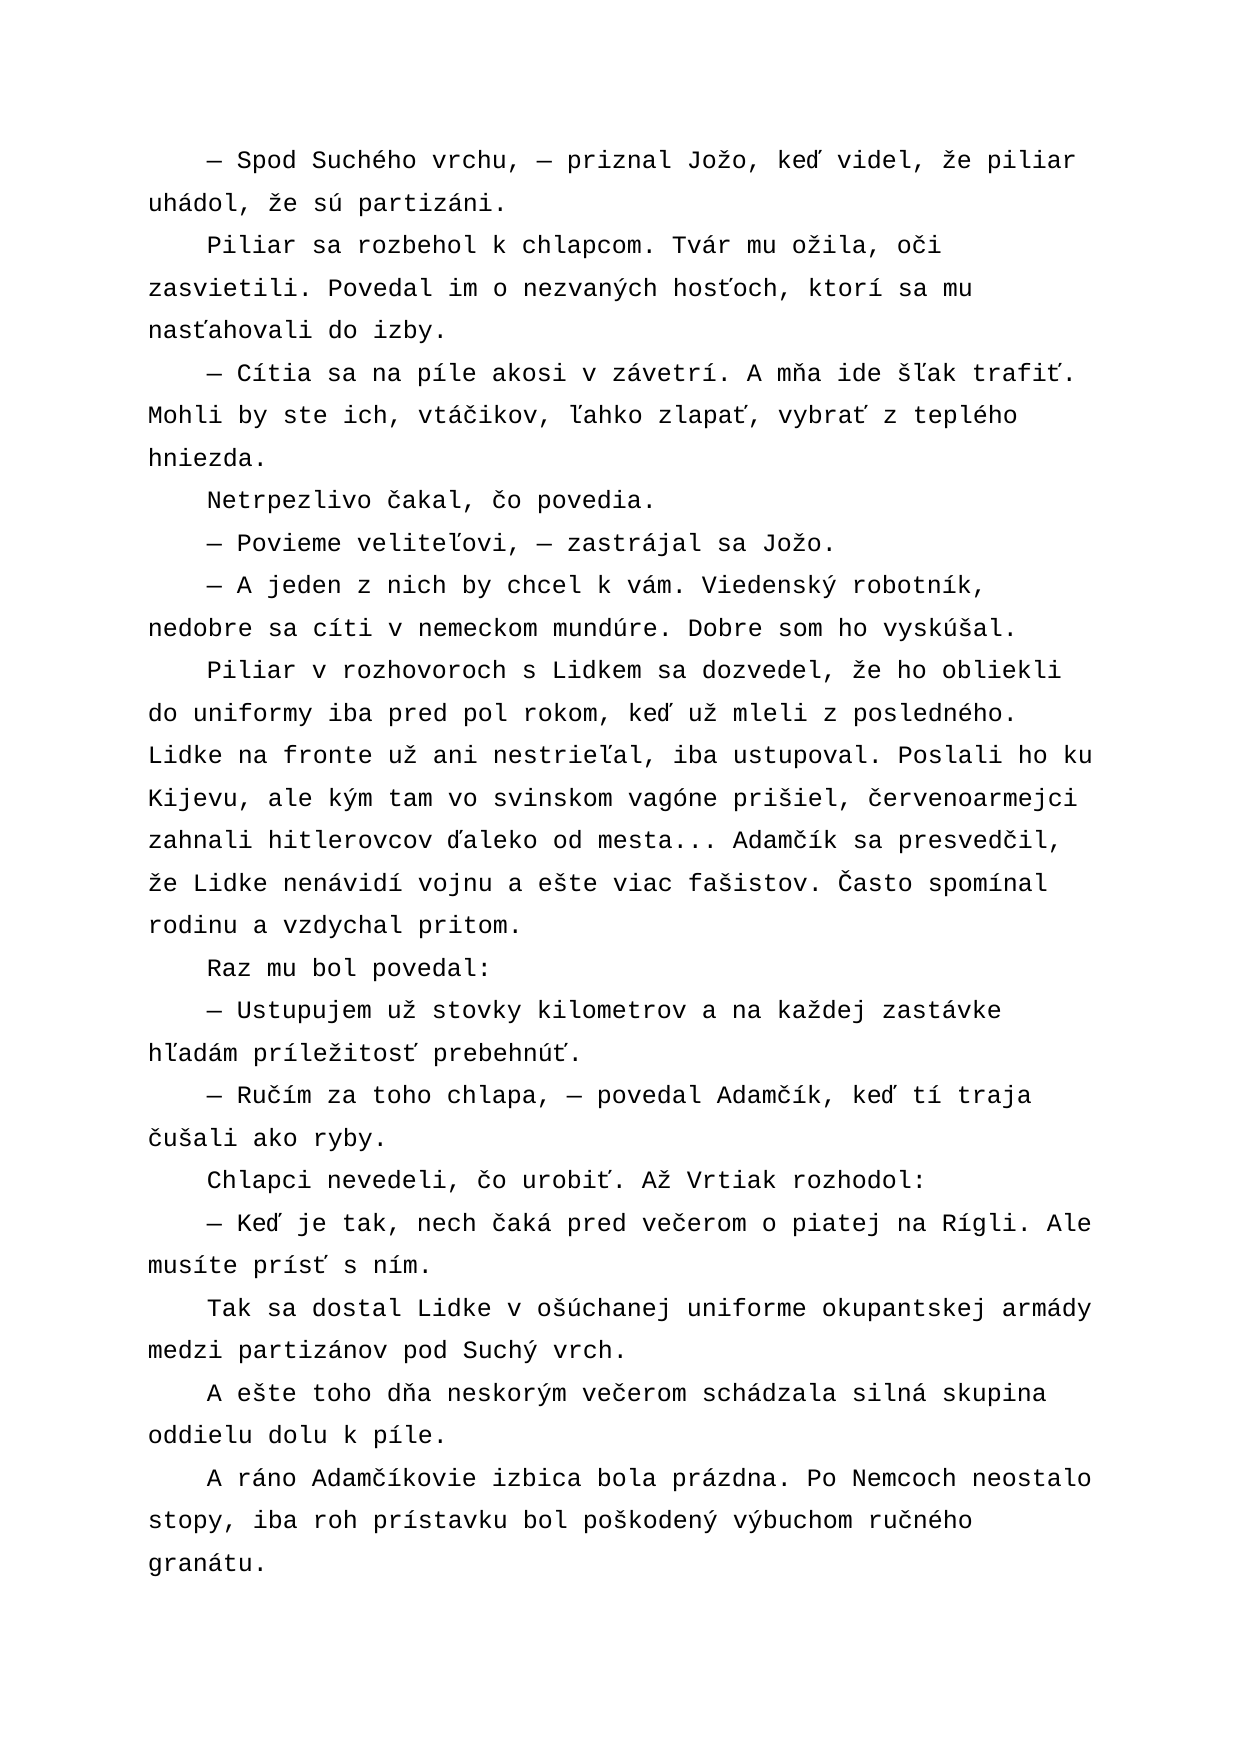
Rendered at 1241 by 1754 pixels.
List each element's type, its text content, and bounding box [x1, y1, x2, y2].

text Raz mu bol povedal: [148, 955, 1093, 983]
text A ráno Adamčíkovie izbica bola prázdna. Po Nemcoch neostalo stopy, iba roh prístavku bol poškodený výbuchom ručného granátu. [148, 1465, 1093, 1578]
text Tak sa dostal Lidke v ošúchanej uniforme okupantskej armády medzi partizánov pod Suchý vrch. [148, 1295, 1093, 1366]
text — A jeden z nich by chcel k vám. Viedenský robotník, nedobre sa cíti v nemeckom mundúre. Dobre som ho vyskúšal. [148, 573, 1093, 643]
text A ešte toho dňa neskorým večerom schádzala silná skupina oddielu dolu k píle. [148, 1380, 1093, 1451]
text — Cítia sa na píle akosi v závetrí. A mňa ide šľak trafiť. Mohli by ste ich, vtáčikov, ľahko zlapať, vybrať z teplého hniezda. [148, 360, 1093, 473]
text — Spod Suchého vrchu, — priznal Jožo, keď videl, že piliar uhádol, že sú partizáni. [148, 148, 1093, 218]
text Piliar v rozhovoroch s Lidkem sa dozvedel, že ho obliekli do uniformy iba pred pol rokom, keď už mleli z posledného. Lidke na fronte už ani nestrieľal, iba ustupoval. Poslali ho ku Kijevu, ale kým tam vo svinskom vagóne prišiel, červenoarmejci zahnali hitlerovcov ďaleko od mesta... Adamčík sa presvedčil, že Lidke nenávidí vojnu a ešte viac fašistov. Často spomínal rodinu a vzdychal pritom. [148, 658, 1093, 941]
text Chlapci nevedeli, čo urobiť. Až Vrtiak rozhodol: [148, 1168, 1093, 1196]
text — Povieme veliteľovi, — zastrájal sa Jožo. [148, 530, 1093, 558]
text Piliar sa rozbehol k chlapcom. Tvár mu ožila, oči zasvietili. Povedal im o nezvaných hosťoch, ktorí sa mu nasťahovali do izby. [148, 233, 1093, 346]
text — Ustupujem už stovky kilometrov a na každej zastávke hľadám príležitosť prebehnúť. [148, 998, 1093, 1068]
text — Ručím za toho chlapa, — povedal Adamčík, keď tí traja čušali ako ryby. [148, 1083, 1093, 1153]
text — Keď je tak, nech čaká pred večerom o piatej na Rígli. Ale musíte prísť s ním. [148, 1210, 1093, 1281]
text Netrpezlivo čakal, čo povedia. [148, 488, 1093, 516]
